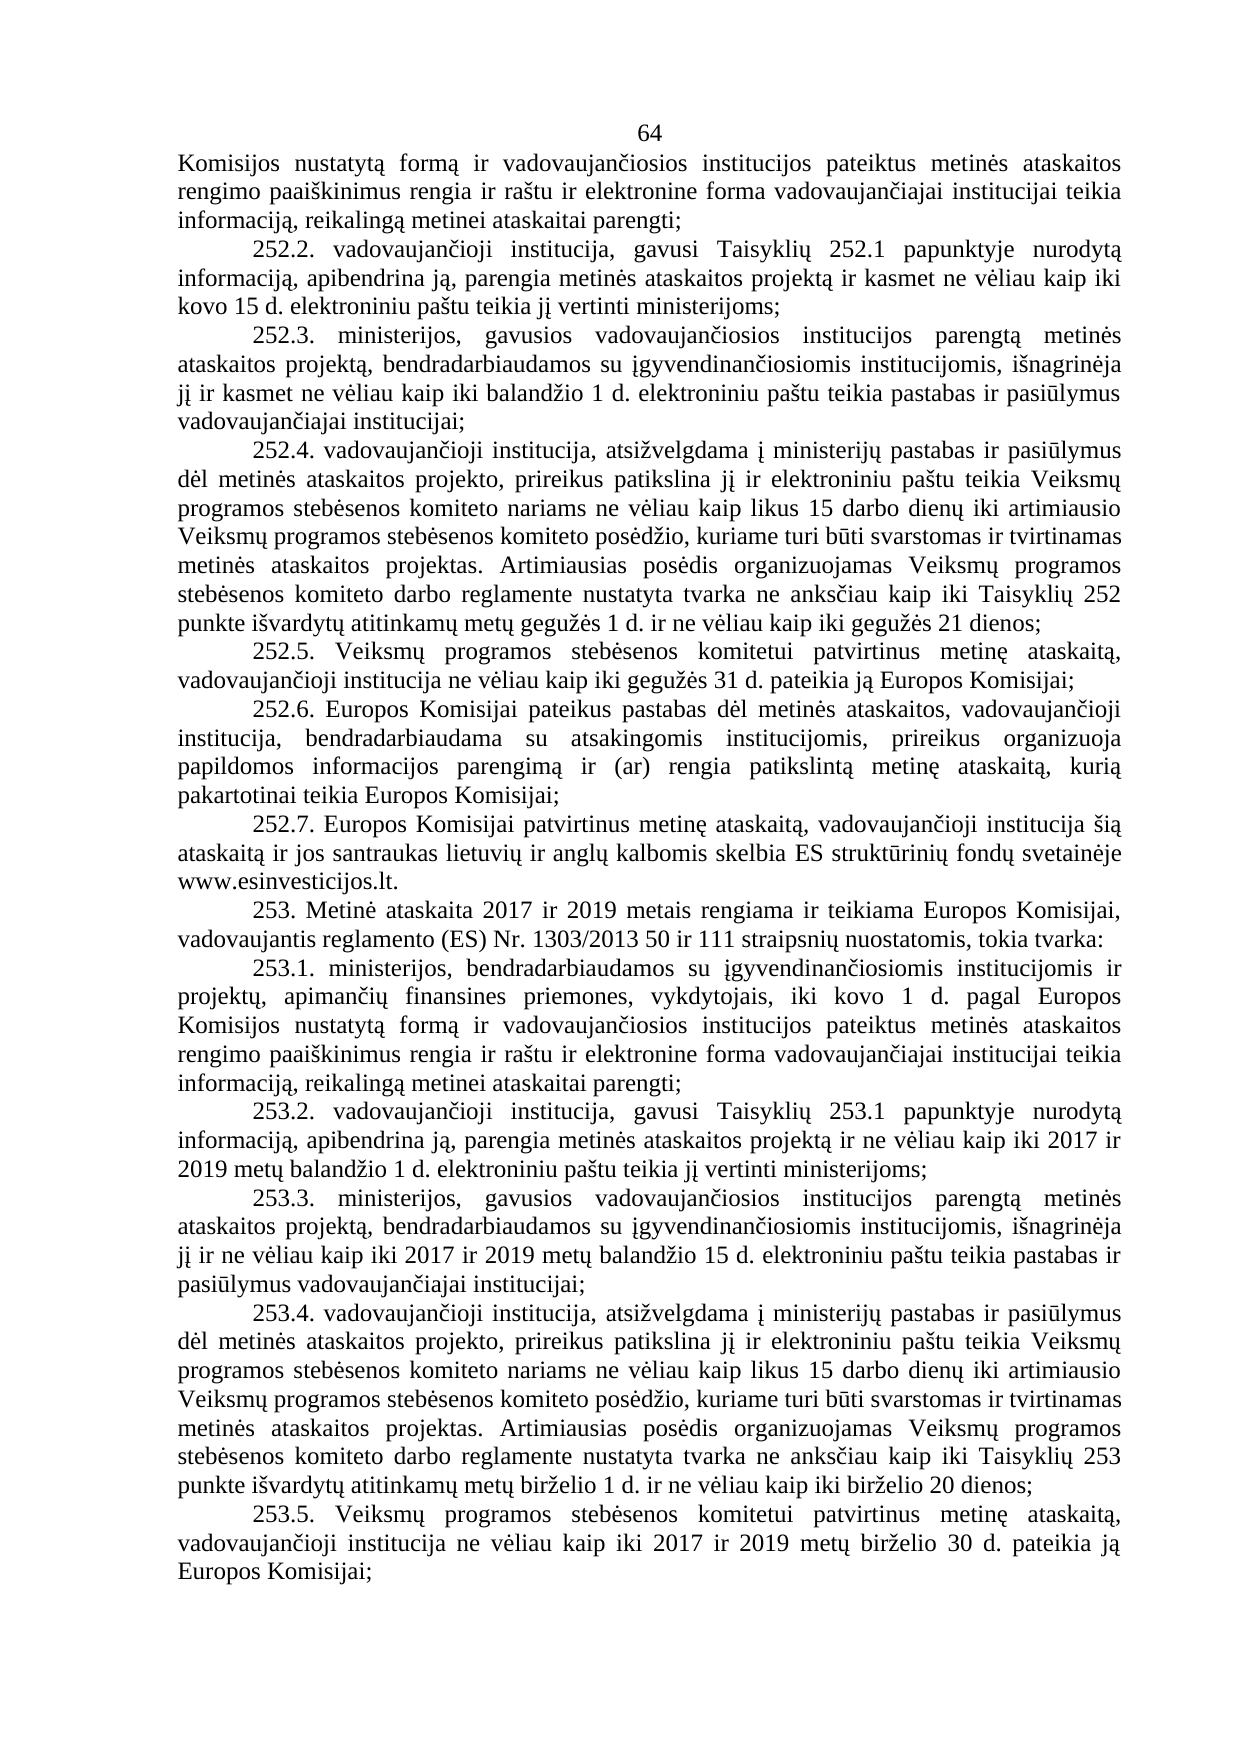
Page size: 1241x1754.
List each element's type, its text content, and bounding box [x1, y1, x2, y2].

text 252.3. ministerijos, gavusios vadovaujančiosios institucijos parengtą metinės ataskaitos projektą, bendradarbiaudamos su įgyvendinančiosiomis institucijomis, išnagrinėja jį ir kasmet ne vėliau kaip iki balandžio 1 d. elektroniniu paštu teikia pastabas ir pasiūlymus vadovaujančiajai institucijai; [177, 320, 1122, 435]
text 253.3. ministerijos, gavusios vadovaujančiosios institucijos parengtą metinės ataskaitos projektą, bendradarbiaudamos su įgyvendinančiosiomis institucijomis, išnagrinėja jį ir ne vėliau kaip iki 2017 ir 2019 metų balandžio 15 d. elektroniniu paštu teikia pastabas ir pasiūlymus vadovaujančiajai institucijai; [177, 1183, 1122, 1298]
text 252.5. Veiksmų programos stebėsenos komitetui patvirtinus metinę ataskaitą, vadovaujančioji institucija ne vėliau kaip iki gegužės 31 d. pateikia ją Europos Komisijai; [177, 636, 1122, 694]
text 252.4. vadovaujančioji institucija, atsižvelgdama į ministerijų pastabas ir pasiūlymus dėl metinės ataskaitos projekto, prireikus patikslina jį ir elektroniniu paštu teikia Veiksmų programos stebėsenos komiteto nariams ne vėliau kaip likus 15 darbo dienų iki artimiausio Veiksmų programos stebėsenos komiteto posėdžio, kuriame turi būti svarstomas ir tvirtinamas metinės ataskaitos projektas. Artimiausias posėdis organizuojamas Veiksmų programos stebėsenos komiteto darbo reglamente nustatyta tvarka ne anksčiau kaip iki Taisyklių 252 punkte išvardytų atitinkamų metų gegužės 1 d. ir ne vėliau kaip iki gegužės 21 dienos; [177, 435, 1122, 636]
text 253.4. vadovaujančioji institucija, atsižvelgdama į ministerijų pastabas ir pasiūlymus dėl metinės ataskaitos projekto, prireikus patikslina jį ir elektroniniu paštu teikia Veiksmų programos stebėsenos komiteto nariams ne vėliau kaip likus 15 darbo dienų iki artimiausio Veiksmų programos stebėsenos komiteto posėdžio, kuriame turi būti svarstomas ir tvirtinamas metinės ataskaitos projektas. Artimiausias posėdis organizuojamas Veiksmų programos stebėsenos komiteto darbo reglamente nustatyta tvarka ne anksčiau kaip iki Taisyklių 253 punkte išvardytų atitinkamų metų birželio 1 d. ir ne vėliau kaip iki birželio 20 dienos; [177, 1298, 1122, 1499]
text 253.2. vadovaujančioji institucija, gavusi Taisyklių 253.1 papunktyje nurodytą informaciją, apibendrina ją, parengia metinės ataskaitos projektą ir ne vėliau kaip iki 2017 ir 2019 metų balandžio 1 d. elektroniniu paštu teikia jį vertinti ministerijoms; [177, 1096, 1122, 1183]
text 253.5. Veiksmų programos stebėsenos komitetui patvirtinus metinę ataskaitą, vadovaujančioji institucija ne vėliau kaip iki 2017 ir 2019 metų birželio 30 d. pateikia ją Europos Komisijai; [177, 1499, 1122, 1585]
text 252.7. Europos Komisijai patvirtinus metinę ataskaitą, vadovaujančioji institucija šią ataskaitą ir jos santraukas lietuvių ir anglų kalbomis skelbia ES struktūrinių fondų svetainėje www.esinvesticijos.lt. [177, 809, 1122, 895]
text 253.1. ministerijos, bendradarbiaudamos su įgyvendinančiosiomis institucijomis ir projektų, apimančių finansines priemones, vykdytojais, iki kovo 1 d. pagal Europos Komisijos nustatytą formą ir vadovaujančiosios institucijos pateiktus metinės ataskaitos rengimo paaiškinimus rengia ir raštu ir elektronine forma vadovaujančiajai institucijai teikia informaciją, reikalingą metinei ataskaitai parengti; [177, 953, 1122, 1096]
text Komisijos nustatytą formą ir vadovaujančiosios institucijos pateiktus metinės ataskaitos rengimo paaiškinimus rengia ir raštu ir elektronine forma vadovaujančiajai institucijai teikia informaciją, reikalingą metinei ataskaitai parengti; [177, 148, 1122, 234]
text 252.6. Europos Komisijai pateikus pastabas dėl metinės ataskaitos, vadovaujančioji institucija, bendradarbiaudama su atsakingomis institucijomis, prireikus organizuoja papildomos informacijos parengimą ir (ar) rengia patikslintą metinę ataskaitą, kurią pakartotinai teikia Europos Komisijai; [177, 694, 1122, 809]
text 253. Metinė ataskaita 2017 ir 2019 metais rengiama ir teikiama Europos Komisijai, vadovaujantis reglamento (ES) Nr. 1303/2013 50 ir 111 straipsnių nuostatomis, tokia tvarka: [177, 895, 1122, 953]
text 252.2. vadovaujančioji institucija, gavusi Taisyklių 252.1 papunktyje nurodytą informaciją, apibendrina ją, parengia metinės ataskaitos projektą ir kasmet ne vėliau kaip iki kovo 15 d. elektroniniu paštu teikia jį vertinti ministerijoms; [177, 234, 1122, 320]
